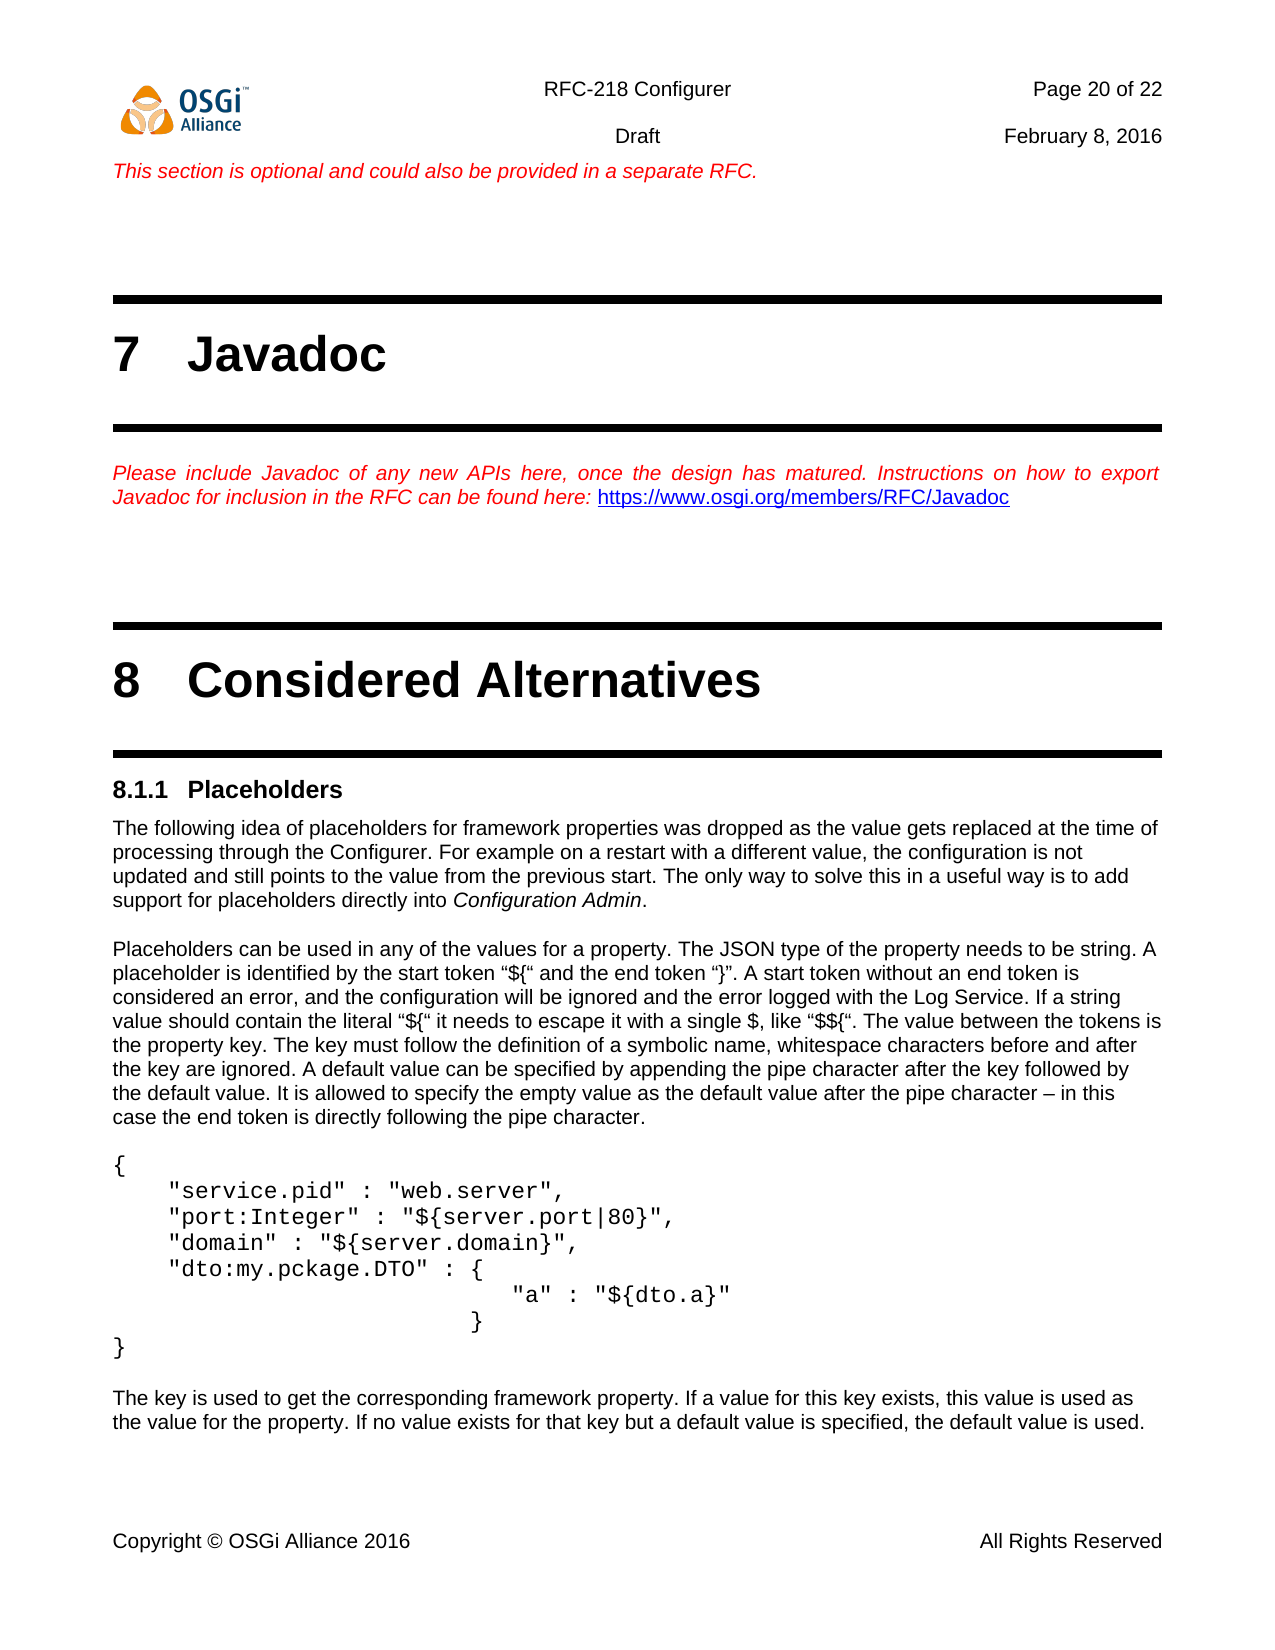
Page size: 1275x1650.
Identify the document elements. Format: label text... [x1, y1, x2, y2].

text Please include Javadoc of any new APIs here, once the design has matured. Instructions on how to export Javadoc for inclusion in the RFC can be found here: https://www.osgi.org/members/RFC/Javadoc [112, 461, 1162, 509]
text This section is optional and could also be provided in a separate RFC. [112, 159, 1162, 183]
text The key is used to get the corresponding framework property. If a value for this key exists, this value is used as the value for the property. If no value exists for that key but a default value is specified, the default value is used. [112, 1386, 1162, 1434]
subtitle Javadoc [112, 296, 1162, 432]
subtitle Placeholders [112, 775, 1162, 804]
text Placeholders can be used in any of the values for a property. The JSON type of the property needs to be string. A placeholder is identified by the start token “${“ and the end token “}”. A start token without an end token is considered an error, and the configuration will be ignored and the error logged with the Log Service. If a string value should contain the literal “${“ it needs to escape it with a single $, like “$${“. The value between the tokens is the property key. The key must follow the definition of a symbolic name, whitespace characters before and after the key are ignored. A default value can be specified by appending the pipe character after the key followed by the default value. It is allowed to specify the empty value as the default value after the pipe character – in this case the end token is directly following the pipe character. [112, 937, 1162, 1129]
text The following idea of placeholders for framework properties was dropped as the value gets replaced at the time of processing through the Configurer. For example on a restart with a different value, the configuration is not updated and still points to the value from the previous start. The only way to solve this in a useful way is to add support for placeholders directly into Configuration Admin. [112, 816, 1162, 912]
subtitle Considered Alternatives [112, 623, 1162, 758]
text { "service.pid" : "web.server", "port:Integer" : "${server.port|80}", "domain" : "${server.domain}", "dto:my.pckage.DTO" : { "a" : "${dto.a}" } } [112, 1154, 1162, 1361]
picture [113, 78, 257, 142]
